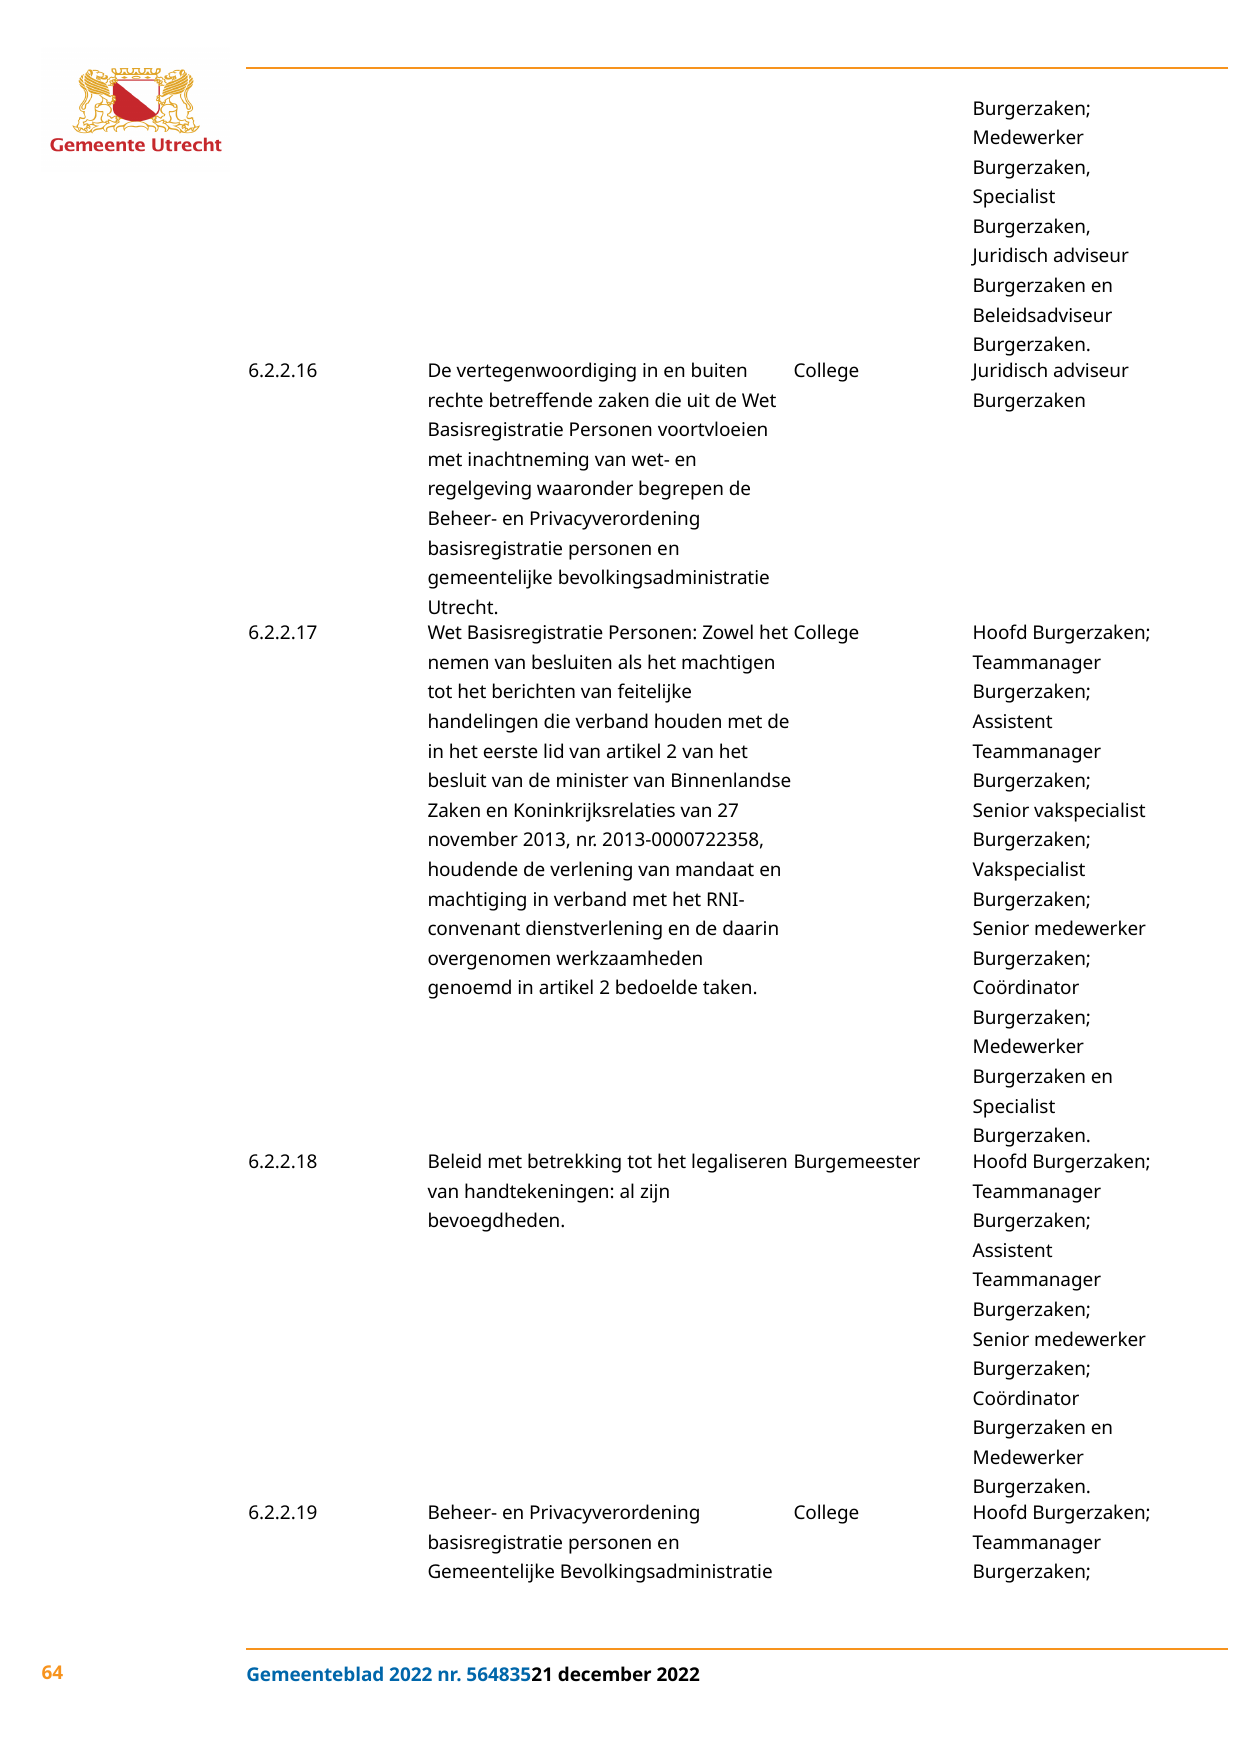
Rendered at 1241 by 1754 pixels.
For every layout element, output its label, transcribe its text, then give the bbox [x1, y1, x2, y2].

table_cell [793, 95, 972, 357]
table_cell Beleid met betrekking tot het legaliseren van handtekeningen: al zijn bevoegdheden. [427, 1148, 793, 1499]
table_cell Juridisch adviseur Burgerzaken [973, 357, 1152, 619]
table_cell Hoofd Burgerzaken; Teammanager Burgerzaken; Assistent Teammanager Burgerzaken; Senior medewerker Burgerzaken; Coördinator Burgerzaken en Medewerker Burgerzaken. [973, 1148, 1152, 1499]
picture [41, 47, 231, 172]
table_cell 6.2.2.16 [248, 357, 427, 619]
table_cell Hoofd Burgerzaken; Teammanager Burgerzaken; [973, 1499, 1152, 1584]
table_cell Hoofd Burgerzaken; Teammanager Burgerzaken; Assistent Teammanager Burgerzaken; Senior vakspecialist Burgerzaken; Vakspecialist Burgerzaken; Senior medewerker Burgerzaken; Coördinator Burgerzaken; Medewerker Burgerzaken en Specialist Burgerzaken. [973, 620, 1152, 1148]
table_cell Burgerzaken; Medewerker Burgerzaken, Specialist Burgerzaken, Juridisch adviseur Burgerzaken en Beleidsadviseur Burgerzaken. [973, 95, 1152, 357]
table_cell De vertegenwoordiging in en buiten rechte betreffende zaken die uit de Wet Basisregistratie Personen voortvloeien met inachtneming van wet- en regelgeving waaronder begrepen de Beheer- en Privacyverordening basisregistratie personen en gemeentelijke bevolkingsadministratie Utrecht. [427, 357, 793, 619]
table_cell Beheer- en Privacyverordening basisregistratie personen en Gemeentelijke Bevolkingsadministratie [427, 1499, 793, 1584]
table_cell College [793, 357, 972, 619]
table_cell [427, 95, 793, 357]
table_cell College [793, 1499, 972, 1584]
table_cell College [793, 620, 972, 1148]
table_cell 6.2.2.17 [248, 620, 427, 1148]
table_cell [248, 95, 427, 357]
table_cell Burgemeester [793, 1148, 972, 1499]
table_cell Wet Basisregistratie Personen: Zowel het nemen van besluiten als het machtigen tot het berichten van feitelijke handelingen die verband houden met de in het eerste lid van artikel 2 van het besluit van de minister van Binnenlandse Zaken en Koninkrijksrelaties van 27 november 2013, nr. 2013-0000722358, houdende de verlening van mandaat en machtiging in verband met het RNI-convenant dienstverlening en de daarin overgenomen werkzaamheden genoemd in artikel 2 bedoelde taken. [427, 620, 793, 1148]
table_cell 6.2.2.19 [248, 1499, 427, 1584]
table_cell 6.2.2.18 [248, 1148, 427, 1499]
